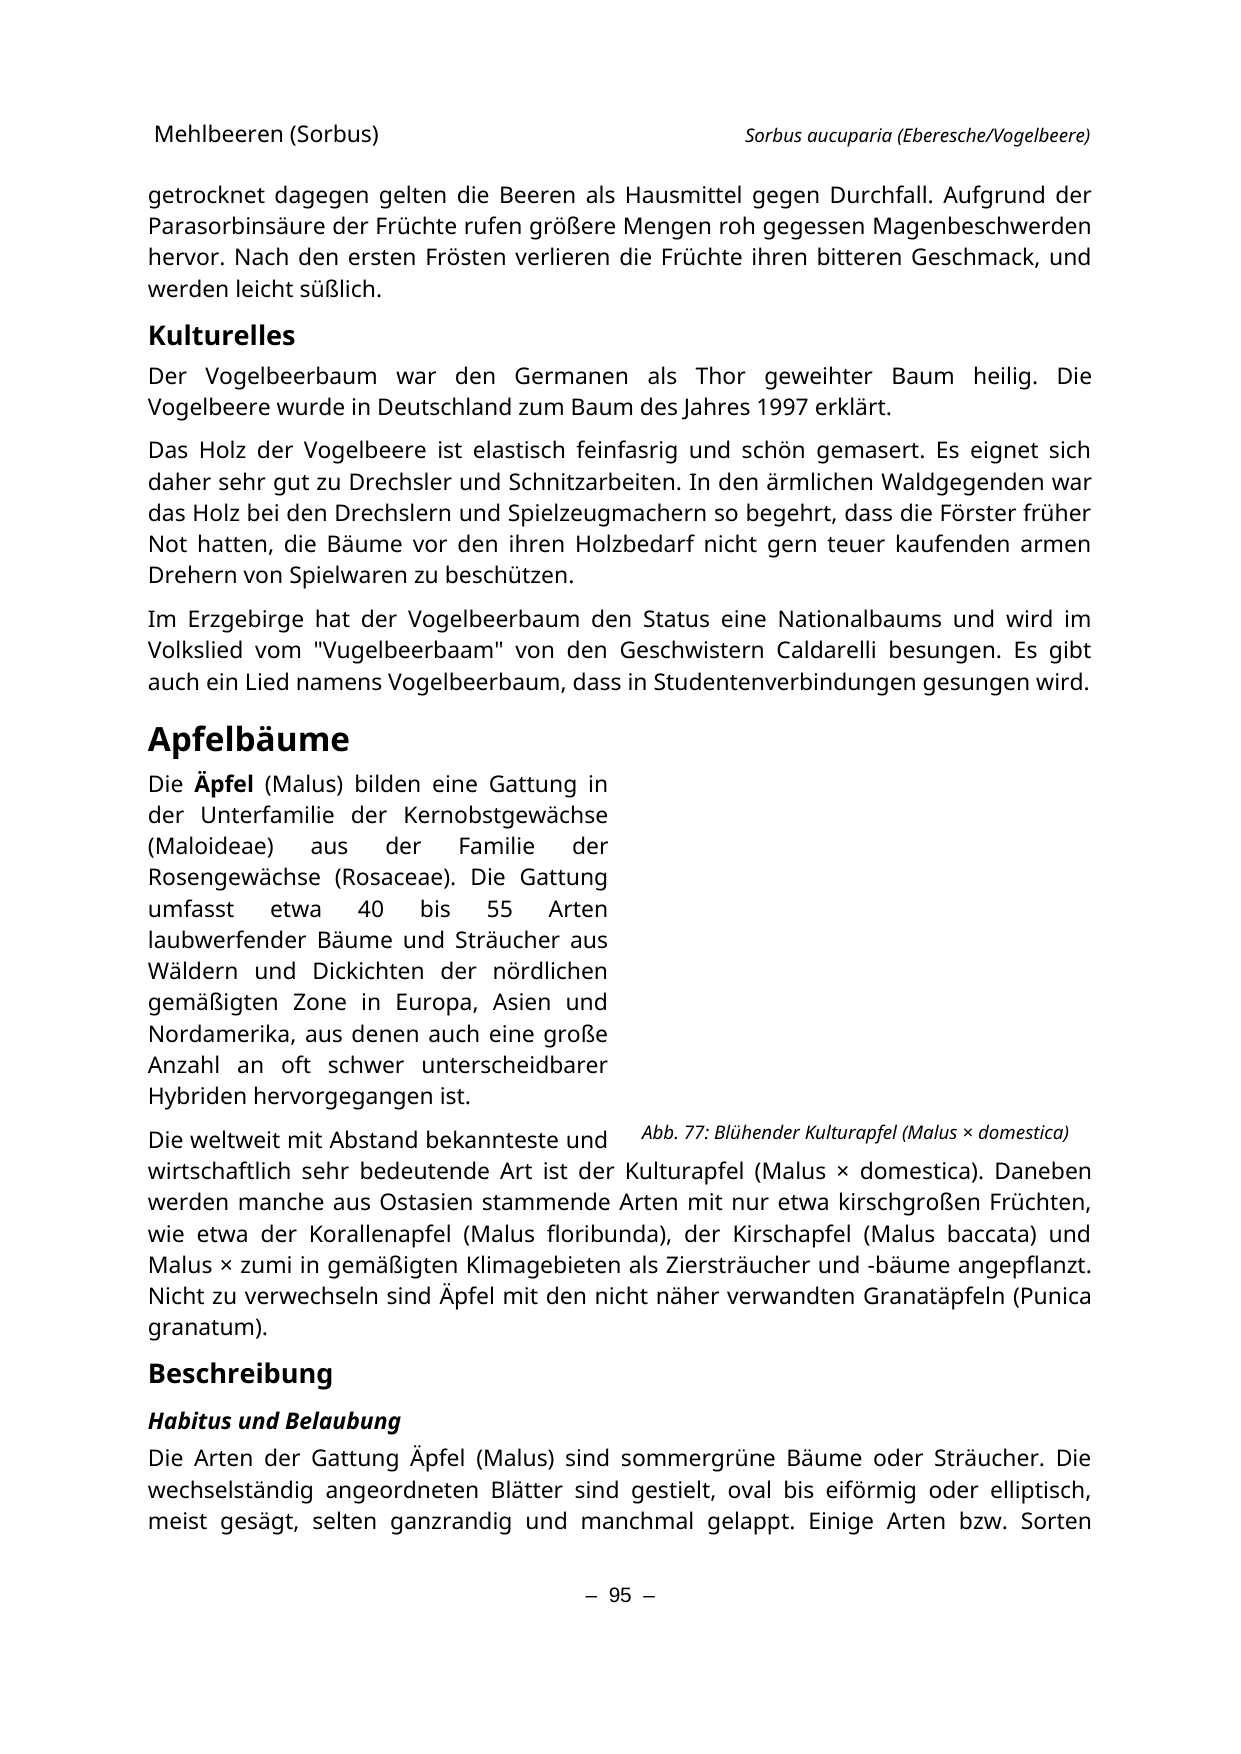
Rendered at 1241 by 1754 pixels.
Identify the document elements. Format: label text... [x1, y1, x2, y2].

text Das Holz der Vogelbeere ist elastisch feinfasrig und schön gemasert. Es eignet sich daher sehr gut zu Drechsler und Schnitzarbeiten. In den ärmlichen Waldgegenden war das Holz bei den Drechslern und Spielzeugmachern so begehrt, dass die Förster früher Not hatten, die Bäume vor den ihren Holzbedarf nicht gern teuer kaufenden armen Drehern von Spielwaren zu beschützen. [148, 434, 1093, 591]
text Die Äpfel (Malus) bilden eine Gattung in der Unterfamilie der Kernobstgewächse (Maloideae) aus der Familie der Rosengewächse (Rosaceae). Die Gattung umfasst etwa 40 bis 55 Arten laubwerfender Bäume und Sträucher aus Wäldern und Dickichten der nördlichen gemäßigten Zone in Europa, Asien und Nordamerika, aus denen auch eine große Anzahl an oft schwer unterscheidbarer Hybriden hervorgegangen ist. [148, 768, 620, 1111]
text getrocknet dagegen gelten die Beeren als Hausmittel gegen Durchfall. Aufgrund der Parasorbinsäure der Früchte rufen größere Mengen roh gegessen Magenbeschwerden hervor. Nach den ersten Frösten verlieren die Früchte ihren bitteren Geschmack, und werden leicht süßlich. [148, 179, 1093, 304]
text Der Vogelbeerbaum war den Germanen als Thor geweihter Baum heilig. Die Vogelbeere wurde in Deutschland zum Baum des Jahres 1997 erklärt. [148, 359, 1093, 422]
text Die weltweit mit Abstand bekannteste und wirtschaftlich sehr bedeutende Art ist der Kulturapfel (Malus × domestica). Daneben werden manche aus Ostasien stammende Arten mit nur etwa kirschgroßen Früchten, wie etwa der Korallenapfel (Malus floribunda), der Kirschapfel (Malus baccata) und Malus × zumi in gemäßigten Klimagebieten als Ziersträucher und -bäume angepflanzt. Nicht zu verwechseln sind Äpfel mit den nicht näher verwandten Granatäpfeln (Punica granatum). [148, 1124, 1093, 1342]
subtitle Habitus und Belaubung [148, 1405, 1093, 1436]
text Abb. 77: Blühender Kulturapfel (Malus × domestica) [620, 768, 1093, 1144]
subtitle Kulturelles [148, 316, 1093, 353]
text Im Erzgebirge hat der Vogelbeerbaum den Status eine Nationalbaums und wird im Volkslied vom "Vugelbeerbaam" von den Geschwistern Caldarelli besungen. Es gibt auch ein Lied namens Vogelbeerbaum, dass in Studentenverbindungen gesungen wird. [148, 603, 1093, 697]
text Die Arten der Gattung Äpfel (Malus) sind sommergrüne Bäume oder Sträucher. Die wechselständig angeordneten Blätter sind gestielt, oval bis eiförmig oder elliptisch, meist gesägt, selten ganzrandig und manchmal gelappt. Einige Arten bzw. Sorten [148, 1442, 1093, 1536]
subtitle Beschreibung [148, 1355, 1093, 1392]
subtitle Apfelbäume [148, 716, 1093, 761]
